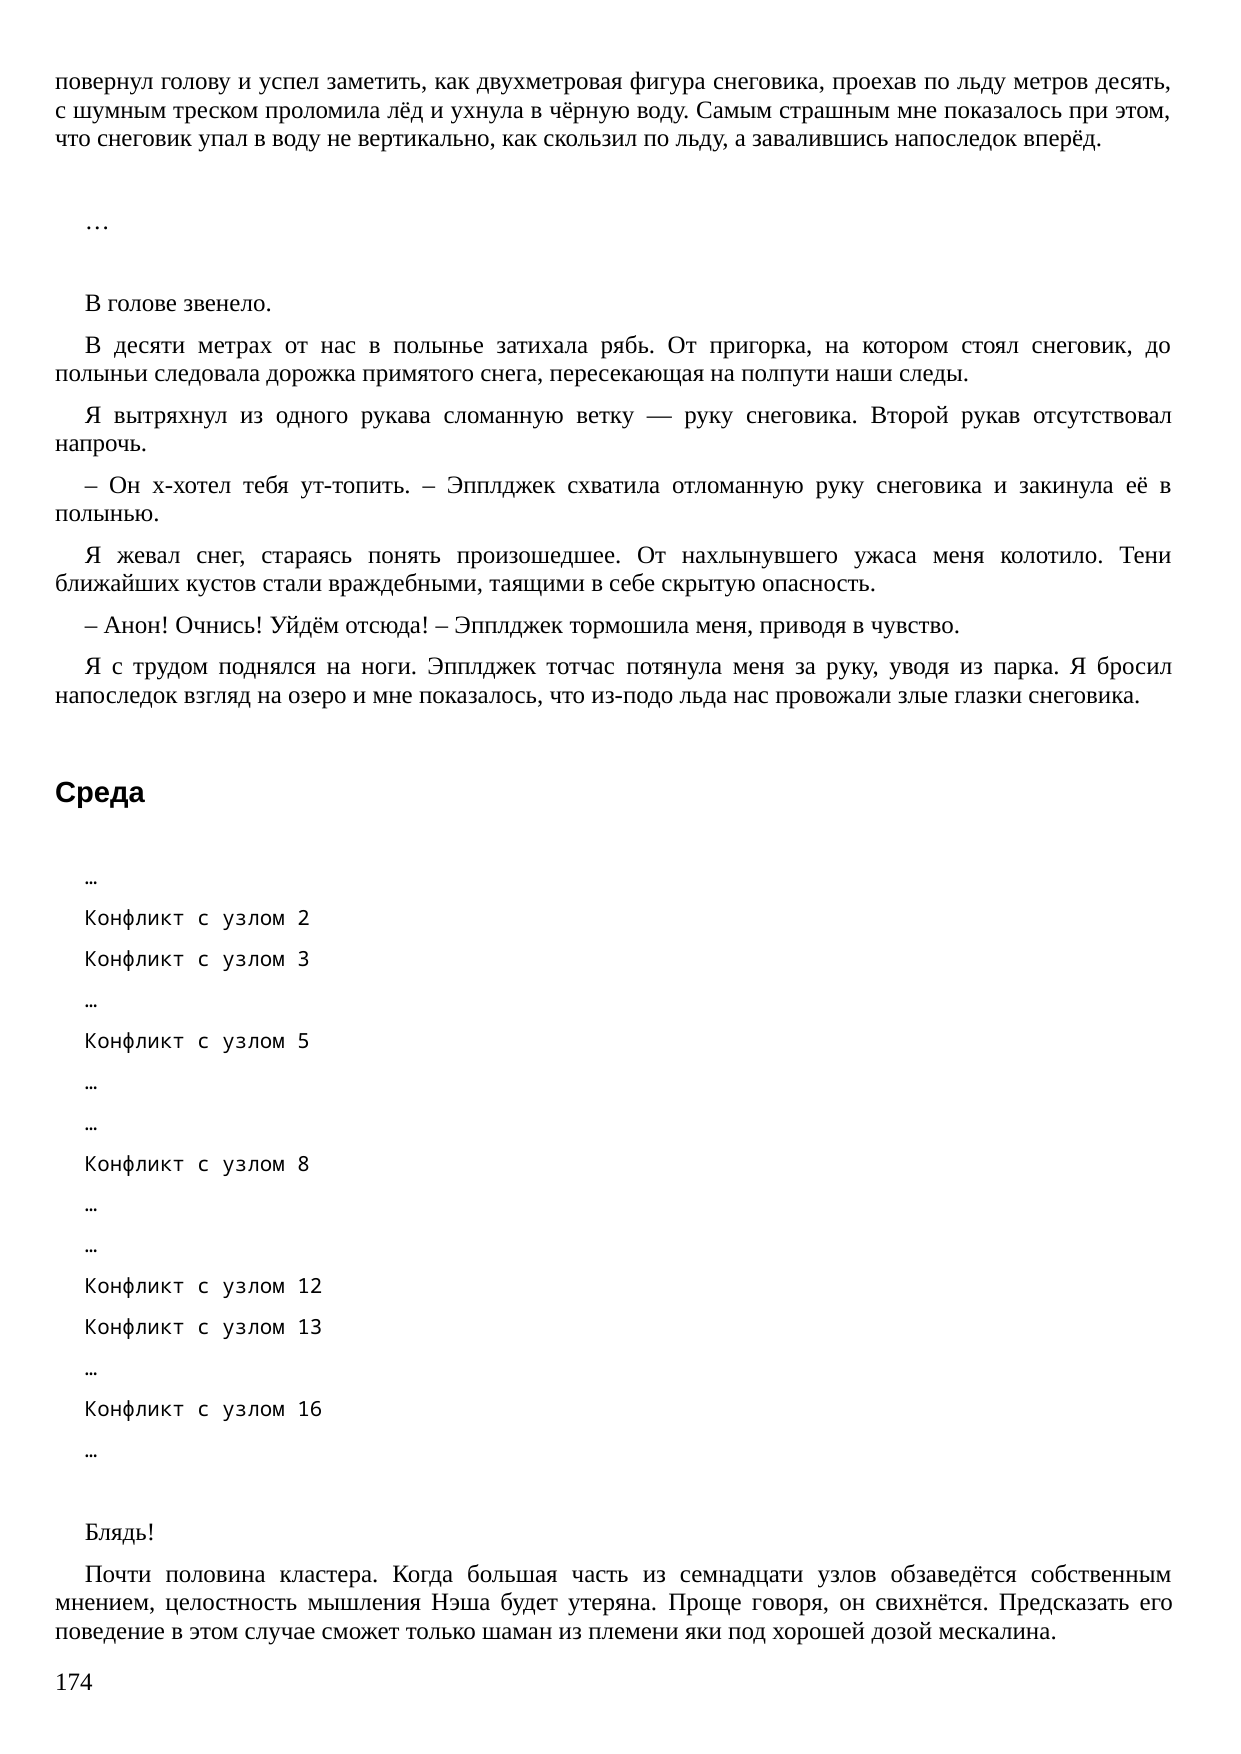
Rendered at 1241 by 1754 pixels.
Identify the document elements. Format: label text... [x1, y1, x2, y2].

text … [55, 862, 1173, 891]
text Конфликт с узлом 2 [55, 903, 1173, 931]
text – Анон! Очнись! Уйдём отсюда! – Эпплджек тормошила меня, приводя в чувство. [55, 610, 1173, 638]
text Я жевал снег, стараясь понять произошедшее. От нахлынувшего ужаса меня колотило. Тени ближайших кустов стали враждебными, таящими в себе скрытую опасность. [55, 540, 1173, 597]
text … [55, 1231, 1173, 1259]
text … [55, 1067, 1173, 1095]
text Блядь! [55, 1517, 1173, 1546]
text … [55, 985, 1173, 1013]
text … [55, 1108, 1173, 1136]
text Конфликт с узлом 5 [55, 1026, 1173, 1054]
subtitle Среда [55, 775, 1173, 808]
text Конфликт с узлом 12 [55, 1271, 1173, 1300]
text – Он х-хотел тебя ут-топить. – Эпплджек схватила отломанную руку снеговика и закинула её в полынью. [55, 470, 1173, 527]
text Конфликт с узлом 16 [55, 1394, 1173, 1423]
text В десяти метрах от нас в полынье затихала рябь. От пригорка, на котором стоял снеговик, до полыньи следовала дорожка примятого снега, пересекающая на полпути наши следы. [55, 330, 1173, 387]
text … [55, 206, 1173, 235]
text … [55, 1435, 1173, 1464]
text … [55, 1353, 1173, 1382]
text Конфликт с узлом 3 [55, 944, 1173, 972]
text Я вытряхнул из одного рукава сломанную ветку — руку снеговика. Второй рукав отсутствовал напрочь. [55, 400, 1173, 457]
text Почти половина кластера. Когда большая часть из семнадцати узлов обзаведётся собственным мнением, целостность мышления Нэша будет утеряна. Проще говоря, он свихнётся. Предсказать его поведение в этом случае сможет только шаман из племени яки под хорошей дозой мескалина. [55, 1559, 1173, 1645]
text В голове звенело. [55, 288, 1173, 317]
text Конфликт с узлом 8 [55, 1149, 1173, 1177]
text Я с трудом поднялся на ноги. Эпплджек тотчас потянула меня за руку, уводя из парка. Я бросил напоследок взгляд на озеро и мне показалось, что из-подо льда нас провожали злые глазки снеговика. [55, 651, 1173, 708]
text Конфликт с узлом 13 [55, 1312, 1173, 1341]
text повернул голову и успел заметить, как двухметровая фигура снеговика, проехав по льду метров десять, с шумным треском проломила лёд и ухнула в чёрную воду. Самым страшным мне показалось при этом, что снеговик упал в воду не вертикально, как скользил по льду, а завалившись напоследок вперёд. [55, 66, 1173, 152]
text … [55, 1189, 1173, 1218]
